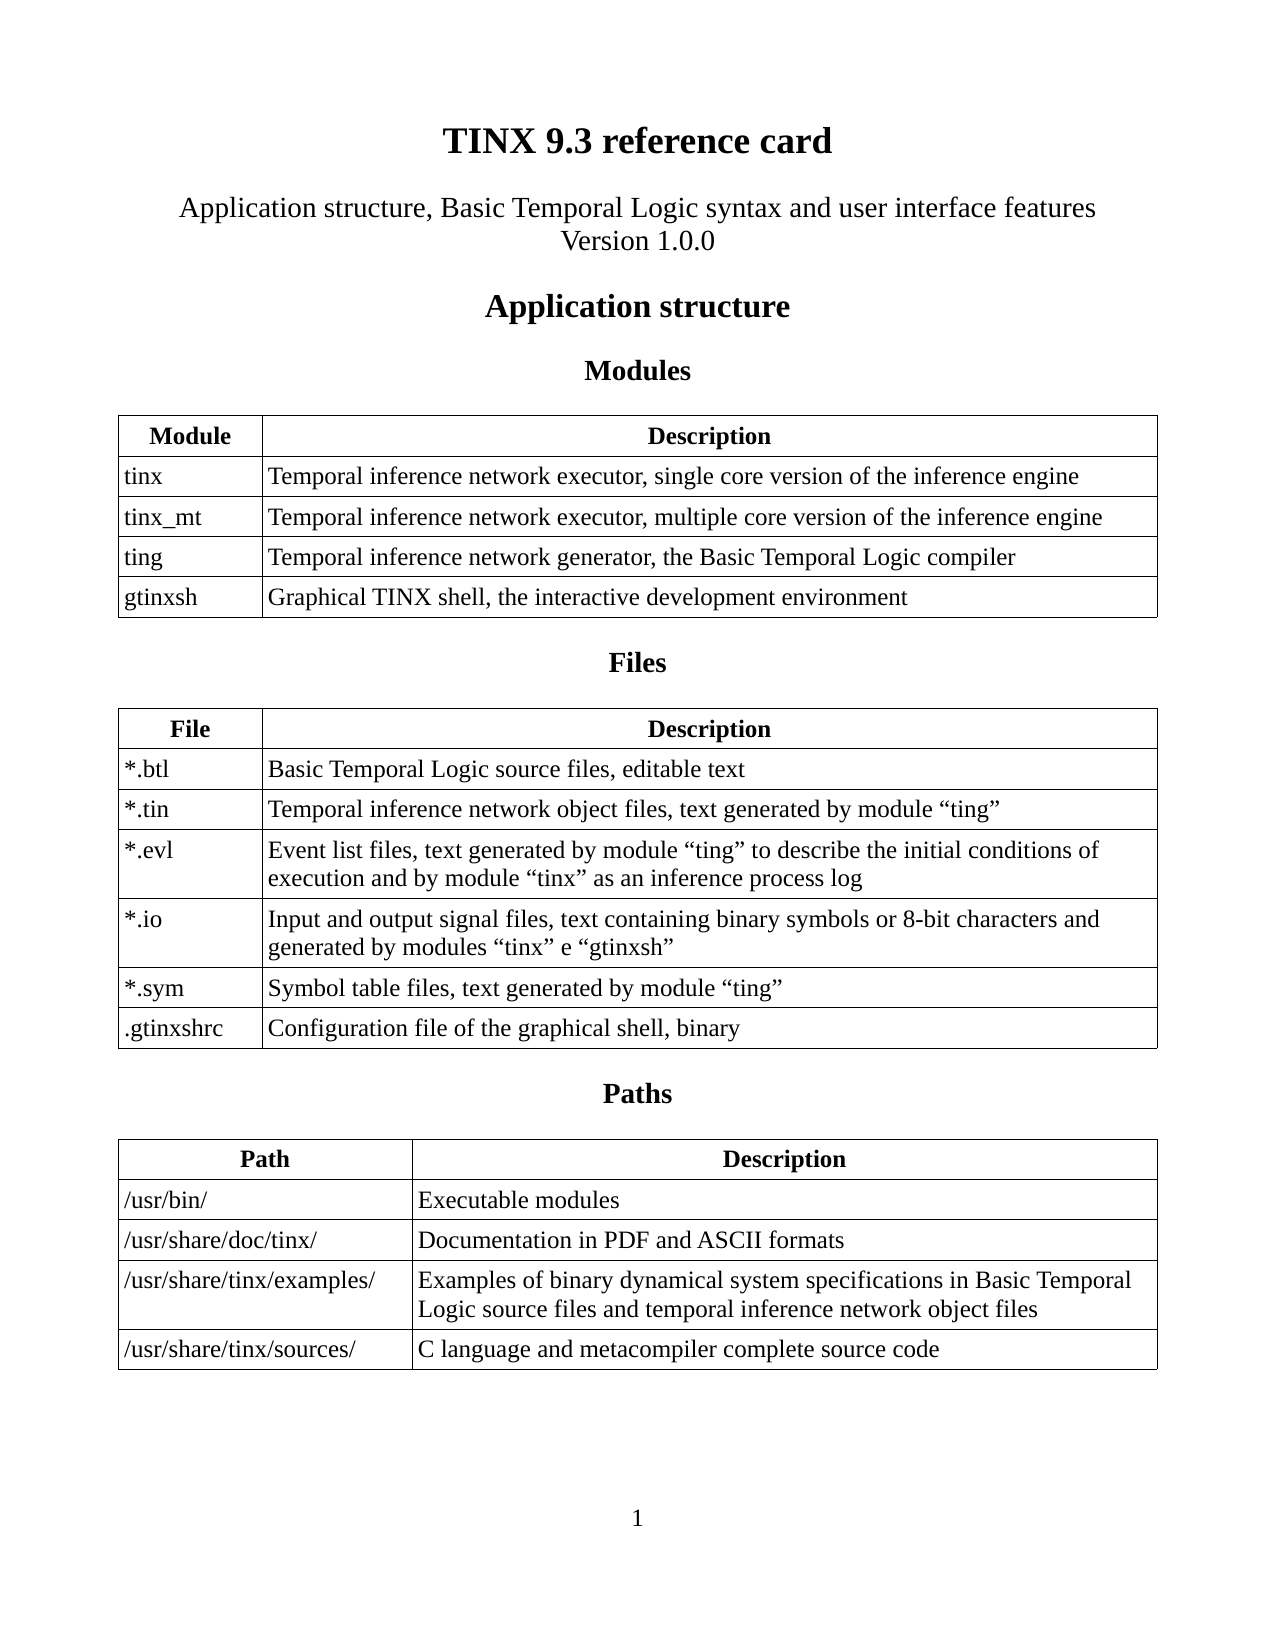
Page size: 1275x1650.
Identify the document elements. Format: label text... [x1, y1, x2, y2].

text TINX 9.3 reference card [118, 118, 1157, 161]
table_cell /usr/share/doc/tinx/ [119, 1220, 412, 1260]
table_cell .gtinxshrc [119, 1008, 262, 1048]
table_cell Executable modules [413, 1180, 1157, 1219]
table_cell Event list files, text generated by module “ting” to describe the initial conditions of execution and by module “tinx” as an inference process log [263, 830, 1157, 898]
text Files [118, 646, 1157, 679]
text Version 1.0.0 [118, 223, 1157, 257]
table_cell Basic Temporal Logic source files, editable text [263, 749, 1157, 788]
table_header File [119, 709, 262, 748]
table_cell ting [119, 537, 262, 576]
table_cell *.io [119, 899, 262, 967]
table_cell Temporal inference network executor, single core version of the inference engine [263, 457, 1157, 496]
table_cell *.tin [119, 790, 262, 829]
table_cell Temporal inference network object files, text generated by module “ting” [263, 790, 1157, 829]
table_cell *.sym [119, 968, 262, 1007]
text Application structure, Basic Temporal Logic syntax and user interface features [118, 190, 1157, 223]
table_cell Temporal inference network generator, the Basic Temporal Logic compiler [263, 537, 1157, 576]
table_cell /usr/bin/ [119, 1180, 412, 1219]
table_header Description [413, 1140, 1157, 1179]
table_cell /usr/share/tinx/examples/ [119, 1261, 412, 1329]
table_cell gtinxsh [119, 577, 262, 617]
table_cell Temporal inference network executor, multiple core version of the inference engine [263, 497, 1157, 536]
text Paths [118, 1076, 1157, 1110]
table_cell Graphical TINX shell, the interactive development environment [263, 577, 1157, 617]
text Application structure [118, 286, 1157, 324]
table_cell Documentation in PDF and ASCII formats [413, 1220, 1157, 1260]
table_header Path [119, 1140, 412, 1179]
table_cell *.btl [119, 749, 262, 788]
table_cell /usr/share/tinx/sources/ [119, 1330, 412, 1369]
table_header Description [263, 416, 1157, 456]
table_cell tinx [119, 457, 262, 496]
table_cell C language and metacompiler complete source code [413, 1330, 1157, 1369]
table_cell Examples of binary dynamical system specifications in Basic Temporal Logic source files and temporal inference network object files [413, 1261, 1157, 1329]
table_cell *.evl [119, 830, 262, 898]
table_cell Symbol table files, text generated by module “ting” [263, 968, 1157, 1007]
table_cell tinx_mt [119, 497, 262, 536]
table_cell Input and output signal files, text containing binary symbols or 8-bit characters and generated by modules “tinx” e “gtinxsh” [263, 899, 1157, 967]
table_header Module [119, 416, 262, 456]
text Modules [118, 353, 1157, 386]
table_cell Configuration file of the graphical shell, binary [263, 1008, 1157, 1048]
table_header Description [263, 709, 1157, 748]
